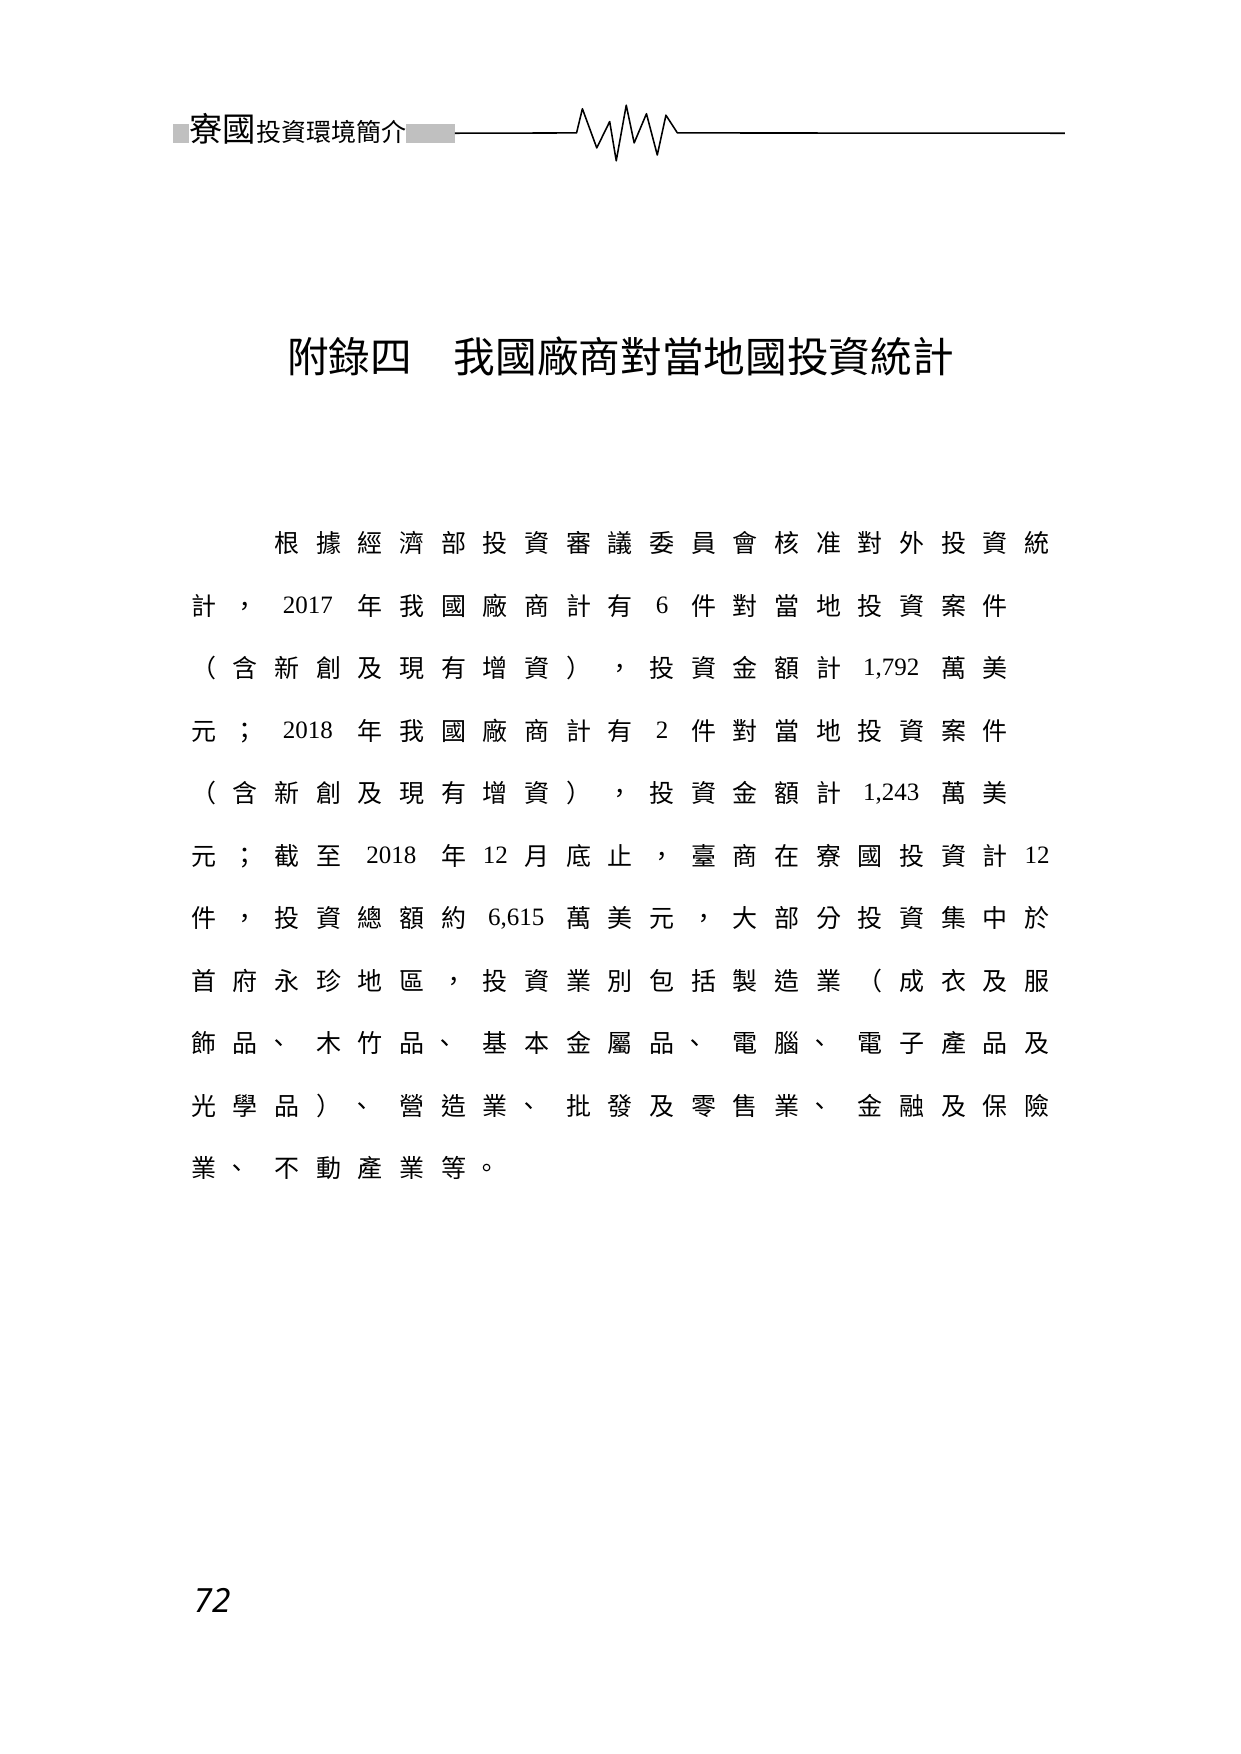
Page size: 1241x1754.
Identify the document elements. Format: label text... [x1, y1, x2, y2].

text 根據經濟部投資審議委員會核准對外投資統計，2017年我國廠商計有6件對當地投資案件（含新創及現有增資），投資金額計1,792萬美元；2018年我國廠商計有2件對當地投資案件（含新創及現有增資），投資金額計1,243萬美元；截至2018年12月底止，臺商在寮國投資計12件，投資總額約6,615萬美元，大部分投資集中於首府永珍地區，投資業別包括製造業（成衣及服飾品、木竹品、基本金屬品、電腦、電子產品及光學品）、營造業、批發及零售業、金融及保險業、不動產業等。 [183, 500, 1058, 1188]
text 附錄四 我國廠商對當地國投資統計 [183, 313, 1058, 375]
